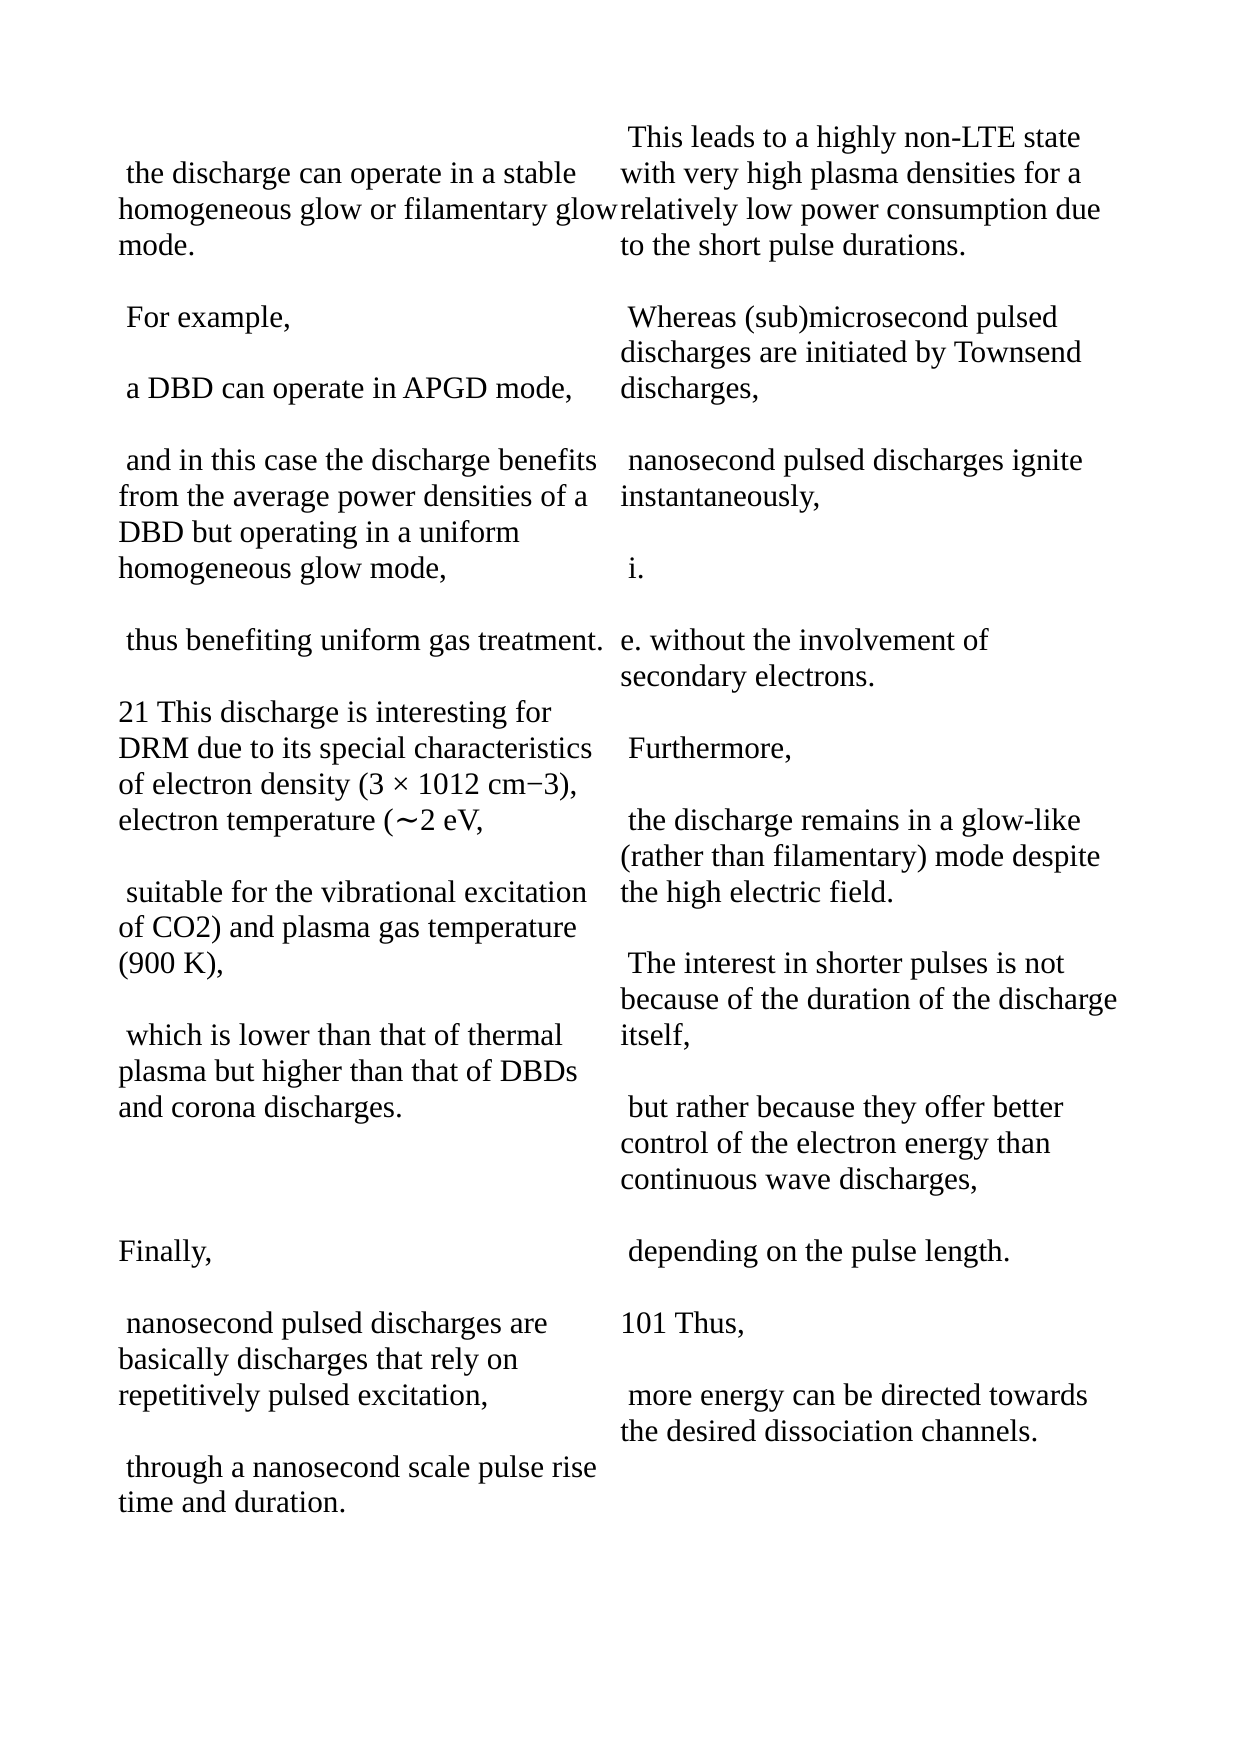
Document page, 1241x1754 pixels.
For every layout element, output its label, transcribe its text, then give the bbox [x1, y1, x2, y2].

text which is lower than that of thermal plasma but higher than that of DBDs and corona discharges. [118, 1017, 620, 1124]
text through a nanosecond scale pulse rise time and duration. [118, 1448, 620, 1520]
text The interest in shorter pulses is not because of the duration of the discharge itself, [620, 945, 1122, 1052]
text Whereas (sub)microsecond pulsed discharges are initiated by Townsend discharges, [620, 298, 1122, 406]
text and in this case the discharge benefits from the average power densities of a DBD but operating in a uniform homogeneous glow mode, [118, 442, 620, 585]
text Finally, [118, 1232, 620, 1268]
text thus benefiting uniform gas treatment. [118, 621, 620, 657]
text 21 This discharge is interesting for DRM due to its special characteristics of electron density (3 × 1012 cm−3), electron temperature (∼2 eV, [118, 693, 620, 837]
text a DBD can operate in APGD mode, [118, 370, 620, 406]
text more energy can be directed towards the desired dissociation channels. [620, 1376, 1122, 1448]
text nanosecond pulsed discharges are basically discharges that rely on repetitively pulsed excitation, [118, 1304, 620, 1412]
text This leads to a highly non-LTE state with very high plasma densities for a relatively low power consumption due to the short pulse durations. [620, 118, 1122, 262]
text suitable for the vibrational excitation of CO2) and plasma gas temperature (900 K), [118, 873, 620, 981]
text nanosecond pulsed discharges ignite instantaneously, [620, 442, 1122, 513]
text 101 Thus, [620, 1304, 1122, 1340]
text i. [620, 549, 1122, 585]
text the discharge remains in a glow-like (rather than filamentary) mode despite the high electric field. [620, 801, 1122, 909]
text but rather because they offer better control of the electron energy than continuous wave discharges, [620, 1088, 1122, 1196]
text e. without the involvement of secondary electrons. [620, 621, 1122, 693]
text Furthermore, [620, 729, 1122, 765]
text depending on the pulse length. [620, 1232, 1122, 1268]
text the discharge can operate in a stable homogeneous glow or filamentary glow mode. [118, 154, 620, 262]
text For example, [118, 298, 620, 334]
